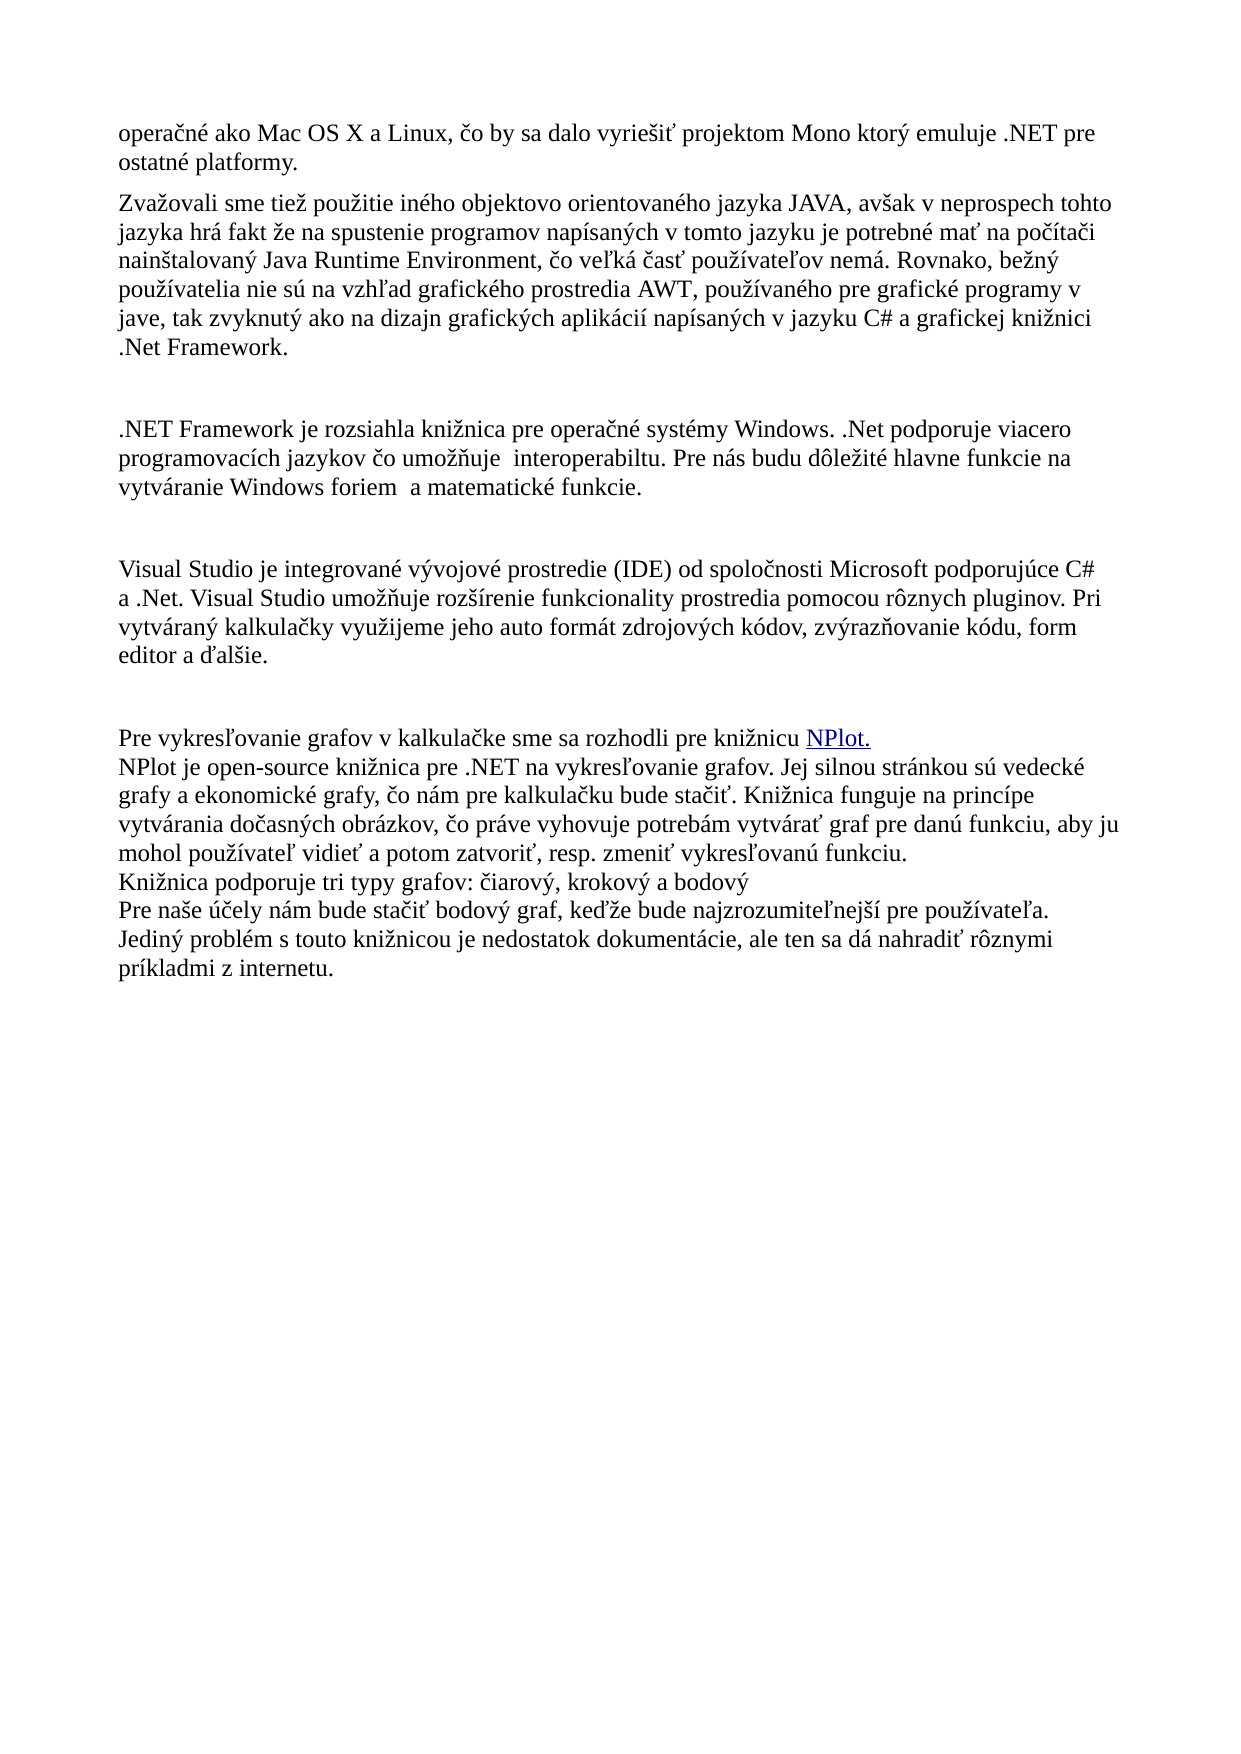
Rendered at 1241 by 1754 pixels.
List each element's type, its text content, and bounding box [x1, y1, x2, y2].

text Visual Studio je integrované vývojové prostredie (IDE) od spoločnosti Microsoft podporujúce C# a .Net. Visual Studio umožňuje rozšírenie funkcionality prostredia pomocou rôznych pluginov. Pri vytváraný kalkulačky využijeme jeho auto formát zdrojových kódov, zvýrazňovanie kódu, form editor a ďalšie. [118, 554, 1122, 669]
text operačné ako Mac OS X a Linux, čo by sa dalo vyriešiť projektom Mono ktorý emuluje .NET pre ostatné platformy. [118, 118, 1122, 176]
text Pre naše účely nám bude stačiť bodový graf, keďže bude najzrozumiteľnejší pre používateľa. [118, 896, 1122, 924]
text Pre vykresľovanie grafov v kalkulačke sme sa rozhodli pre knižnicu NPlot. [118, 723, 1122, 752]
text Jediný problém s touto knižnicou je nedostatok dokumentácie, ale ten sa dá nahradiť rôznymi príkladmi z internetu. [118, 924, 1122, 982]
text Knižnica podporuje tri typy grafov: čiarový, krokový a bodový [118, 867, 1122, 896]
text NPlot je open-source knižnica pre .NET na vykresľovanie grafov. Jej silnou stránkou sú vedecké grafy a ekonomické grafy, čo nám pre kalkulačku bude stačiť. Knižnica funguje na princípe vytvárania dočasných obrázkov, čo práve vyhovuje potrebám vytvárať graf pre danú funkciu, aby ju mohol používateľ vidieť a potom zatvoriť, resp. zmeniť vykresľovanú funkciu. [118, 752, 1122, 867]
text .NET Framework je rozsiahla knižnica pre operačné systémy Windows. .Net podporuje viacero programovacích jazykov čo umožňuje interoperabiltu. Pre nás budu dôležité hlavne funkcie na vytváranie Windows foriem a matematické funkcie. [118, 414, 1122, 501]
text Zvažovali sme tiež použitie iného objektovo orientovaného jazyka JAVA, avšak v neprospech tohto jazyka hrá fakt že na spustenie programov napísaných v tomto jazyku je potrebné mať na počítači nainštalovaný Java Runtime Environment, čo veľká časť používateľov nemá. Rovnako, bežný používatelia nie sú na vzhľad grafického prostredia AWT, používaného pre grafické programy v jave, tak zvyknutý ako na dizajn grafických aplikácií napísaných v jazyku C# a grafickej knižnici .Net Framework. [118, 188, 1122, 361]
